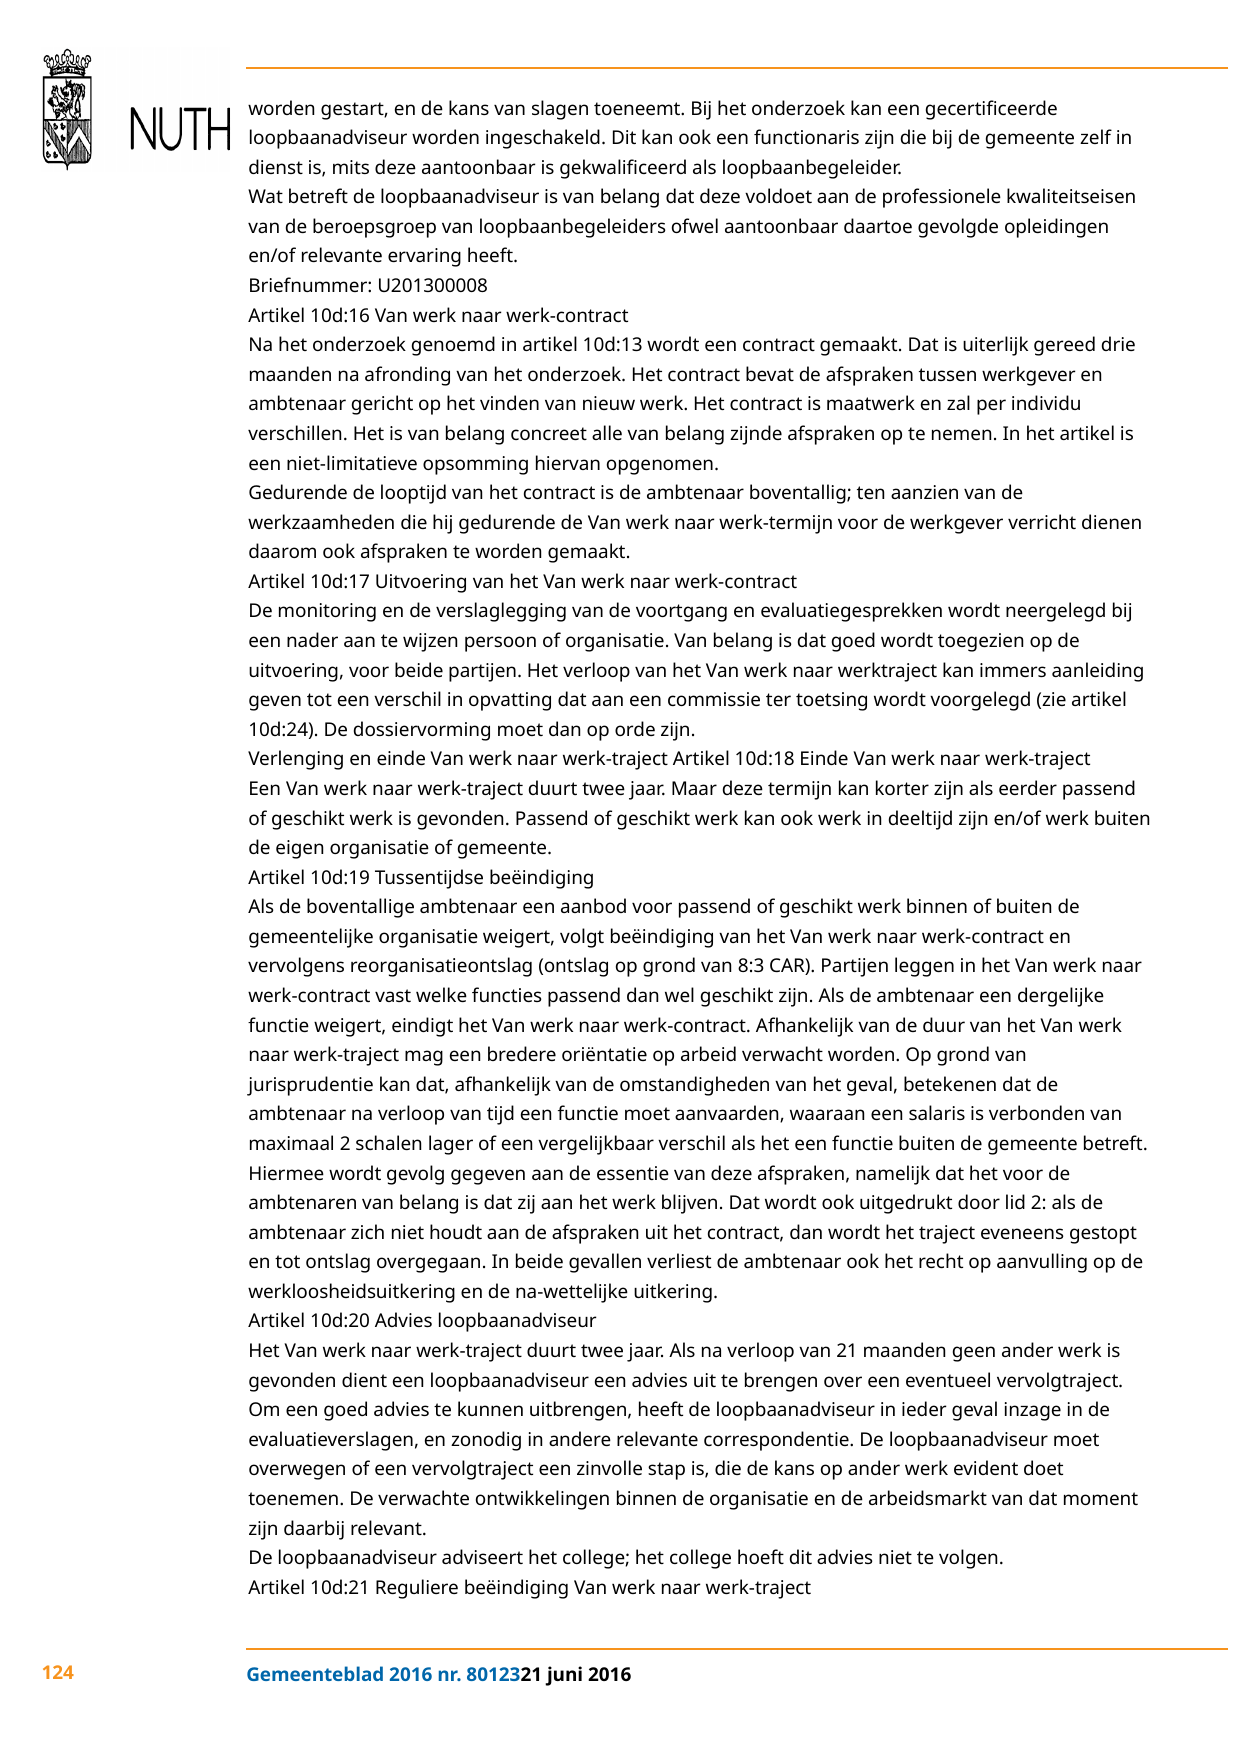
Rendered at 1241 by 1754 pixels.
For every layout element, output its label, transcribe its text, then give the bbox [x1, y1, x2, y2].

text Wat betreft de loopbaanadviseur is van belang dat deze voldoet aan de professionele kwaliteitseisen van de beroepsgroep van loopbaanbegeleiders ofwel aantoonbaar daartoe gevolgde opleidingen en/of relevante ervaring heeft. [248, 183, 1152, 268]
text Artikel 10d:20 Advies loopbaanadviseur [248, 1308, 1152, 1333]
text Als de boventallige ambtenaar een aanbod voor passend of geschikt werk binnen of buiten de gemeentelijke organisatie weigert, volgt beëindiging van het Van werk naar werk-contract en vervolgens reorganisatieontslag (ontslag op grond van 8:3 CAR). Partijen leggen in het Van werk naar werk-contract vast welke functies passend dan wel geschikt zijn. Als de ambtenaar een dergelijke functie weigert, eindigt het Van werk naar werk-contract. Afhankelijk van de duur van het Van werk naar werk-traject mag een bredere oriëntatie op arbeid verwacht worden. Op grond van jurisprudentie kan dat, afhankelijk van de omstandigheden van het geval, betekenen dat de ambtenaar na verloop van tijd een functie moet aanvaarden, waaraan een salaris is verbonden van maximaal 2 schalen lager of een vergelijkbaar verschil als het een functie buiten de gemeente betreft. [248, 893, 1152, 1156]
text Artikel 10d:17 Uitvoering van het Van werk naar werk-contract [248, 568, 1152, 594]
text worden gestart, en de kans van slagen toeneemt. Bij het onderzoek kan een gecertificeerde loopbaanadviseur worden ingeschakeld. Dit kan ook een functionaris zijn die bij de gemeente zelf in dienst is, mits deze aantoonbaar is gekwalificeerd als loopbaanbegeleider. [248, 95, 1152, 180]
text Verlenging en einde Van werk naar werk-traject Artikel 10d:18 Einde Van werk naar werk-traject [248, 746, 1152, 771]
text Briefnummer: U201300008 [248, 272, 1152, 298]
text Hiermee wordt gevolg gegeven aan de essentie van deze afspraken, namelijk dat het voor de ambtenaren van belang is dat zij aan het werk blijven. Dat wordt ook uitgedrukt door lid 2: als de ambtenaar zich niet houdt aan de afspraken uit het contract, dan wordt het traject eveneens gestopt en tot ontslag overgegaan. In beide gevallen verliest de ambtenaar ook het recht op aanvulling op de werkloosheidsuitkering en de na-wettelijke uitkering. [248, 1160, 1152, 1304]
text Een Van werk naar werk-traject duurt twee jaar. Maar deze termijn kan korter zijn als eerder passend of geschikt werk is gevonden. Passend of geschikt werk kan ook werk in deeltijd zijn en/of werk buiten de eigen organisatie of gemeente. [248, 775, 1152, 860]
text Artikel 10d:21 Reguliere beëindiging Van werk naar werk-traject [248, 1574, 1152, 1600]
text Gedurende de looptijd van het contract is de ambtenaar boventallig; ten aanzien van de werkzaamheden die hij gedurende de Van werk naar werk-termijn voor de werkgever verricht dienen daarom ook afspraken te worden gemaakt. [248, 479, 1152, 564]
text De loopbaanadviseur adviseert het college; het college hoeft dit advies niet te volgen. [248, 1544, 1152, 1570]
text Artikel 10d:19 Tussentijdse beëindiging [248, 864, 1152, 890]
picture [41, 47, 231, 172]
text De monitoring en de verslaglegging van de voortgang en evaluatiegesprekken wordt neergelegd bij een nader aan te wijzen persoon of organisatie. Van belang is dat goed wordt toegezien op de uitvoering, voor beide partijen. Het verloop van het Van werk naar werktraject kan immers aanleiding geven tot een verschil in opvatting dat aan een commissie ter toetsing wordt voorgelegd (zie artikel 10d:24). De dossiervorming moet dan op orde zijn. [248, 598, 1152, 742]
text Het Van werk naar werk-traject duurt twee jaar. Als na verloop van 21 maanden geen ander werk is gevonden dient een loopbaanadviseur een advies uit te brengen over een eventueel vervolgtraject. Om een goed advies te kunnen uitbrengen, heeft de loopbaanadviseur in ieder geval inzage in de evaluatieverslagen, en zonodig in andere relevante correspondentie. De loopbaanadviseur moet overwegen of een vervolgtraject een zinvolle stap is, die de kans op ander werk evident doet toenemen. De verwachte ontwikkelingen binnen de organisatie en de arbeidsmarkt van dat moment zijn daarbij relevant. [248, 1337, 1152, 1541]
text Na het onderzoek genoemd in artikel 10d:13 wordt een contract gemaakt. Dat is uiterlijk gereed drie maanden na afronding van het onderzoek. Het contract bevat de afspraken tussen werkgever en ambtenaar gericht op het vinden van nieuw werk. Het contract is maatwerk en zal per individu verschillen. Het is van belang concreet alle van belang zijnde afspraken op te nemen. In het artikel is een niet-limitatieve opsomming hiervan opgenomen. [248, 331, 1152, 476]
text Artikel 10d:16 Van werk naar werk-contract [248, 302, 1152, 328]
